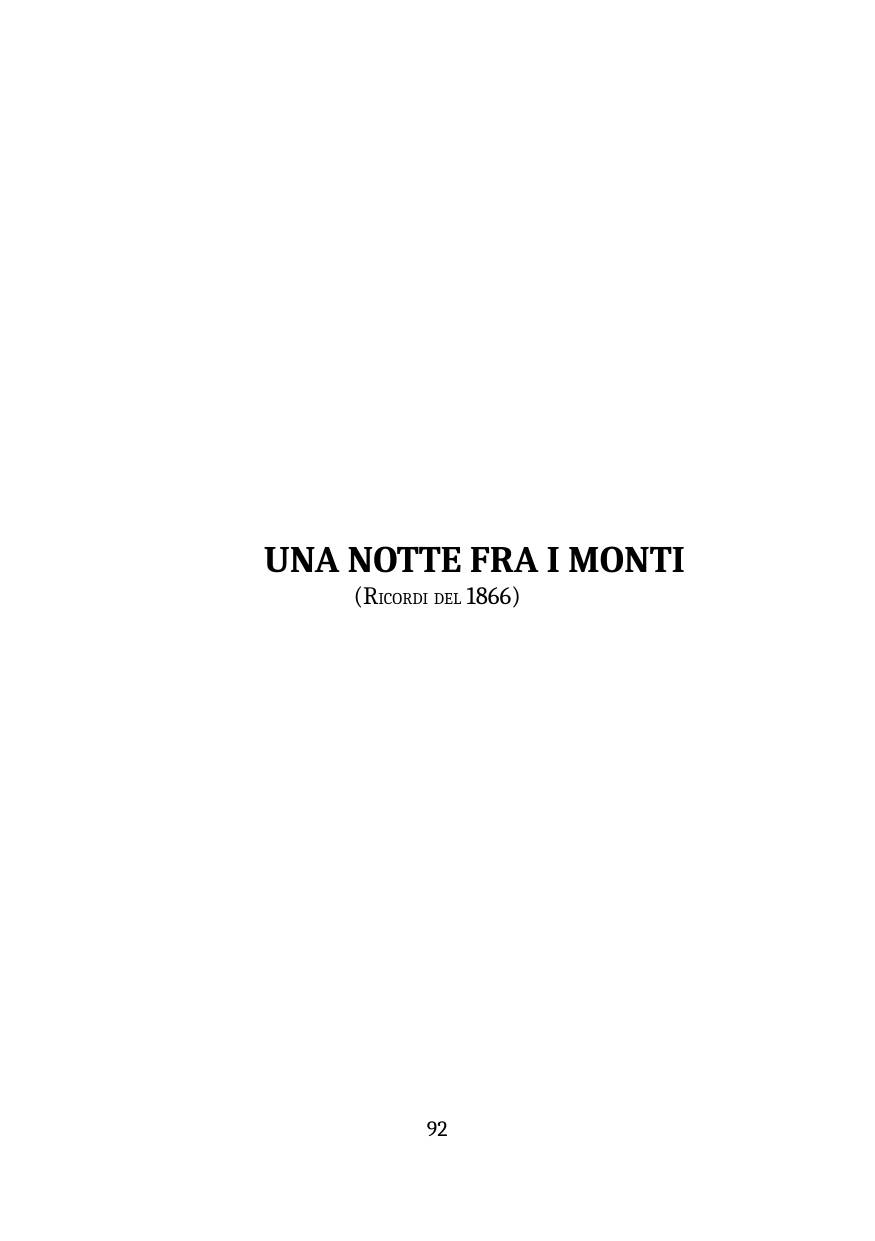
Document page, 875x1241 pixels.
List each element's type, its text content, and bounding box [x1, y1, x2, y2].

title UNA NOTTE FRA I MONTI (Ricordi del 1866) [94, 538, 779, 610]
